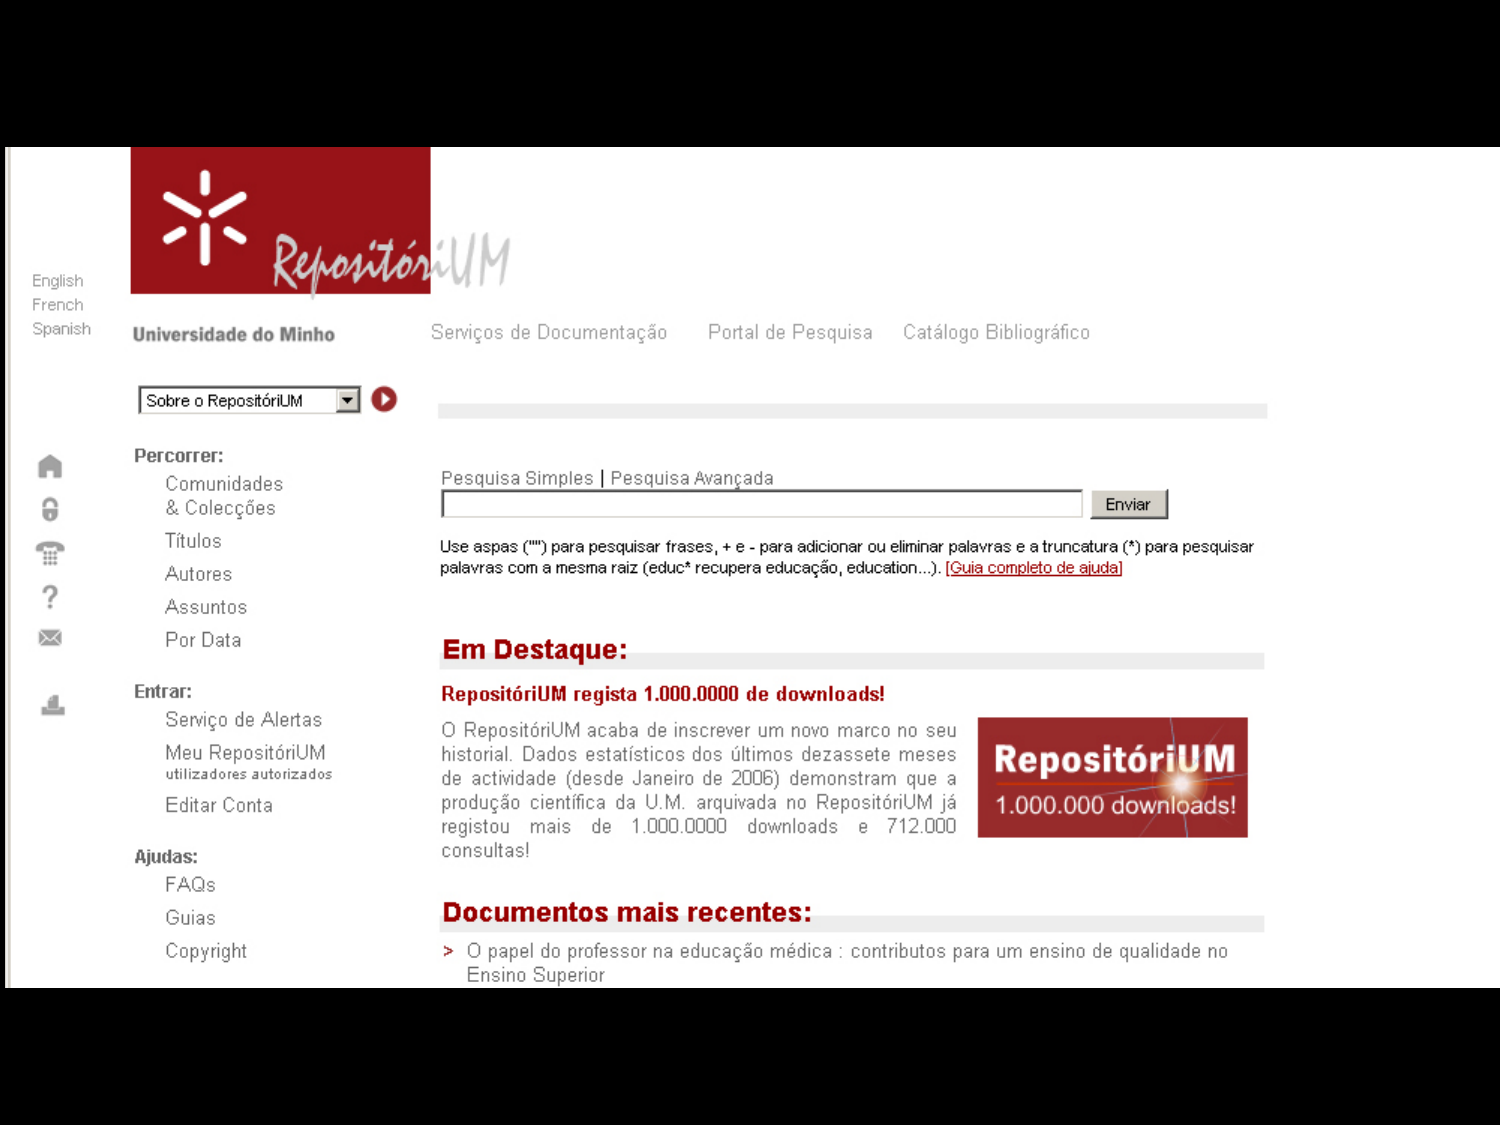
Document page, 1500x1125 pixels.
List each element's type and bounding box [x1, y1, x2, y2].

picture [5, 147, 1500, 988]
